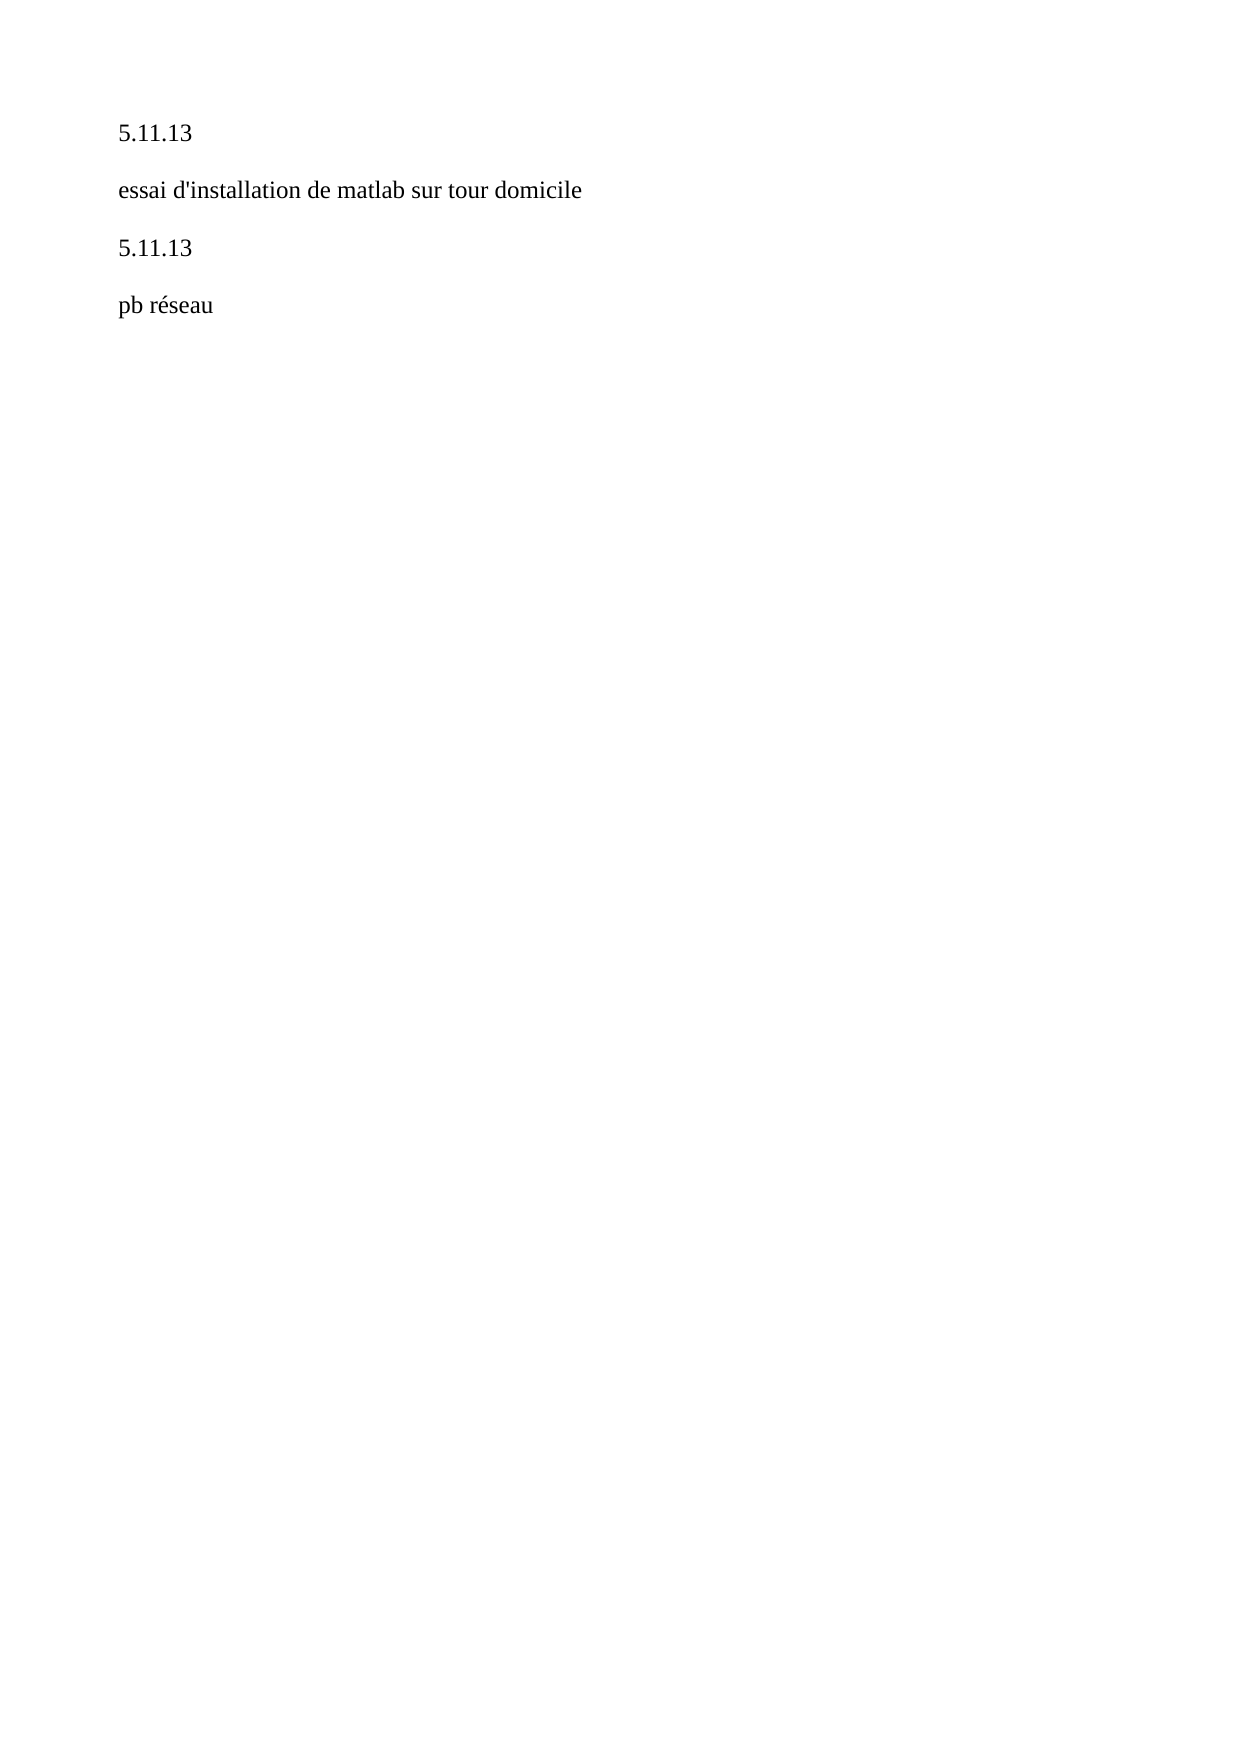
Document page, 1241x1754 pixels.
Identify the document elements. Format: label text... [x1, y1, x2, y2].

text essai d'installation de matlab sur tour domicile [118, 176, 1122, 204]
text 5.11.13 [118, 233, 1122, 262]
text pb réseau [118, 291, 1122, 319]
text 5.11.13 [118, 118, 1122, 147]
